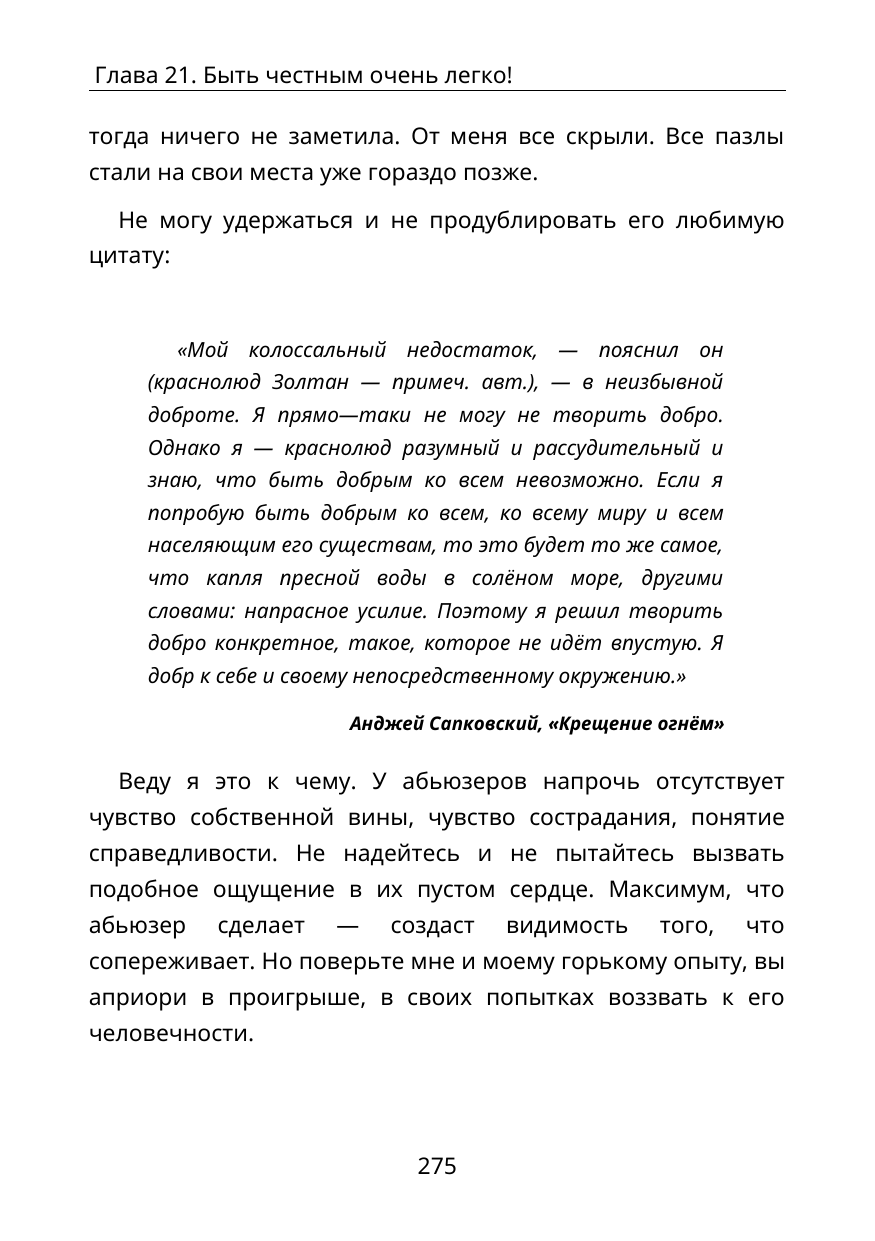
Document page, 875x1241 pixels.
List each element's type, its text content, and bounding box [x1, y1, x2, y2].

text Не могу удержаться и не продублировать его любимую цитату: [88, 203, 786, 271]
text Веду я это к чему. У абьюзеров напрочь отсутствует чувство собственной вины, чувство сострадания, понятие справедливости. Не надейтесь и не пытайтесь вызвать подобное ощущение в их пустом сердце. Максимум, что абьюзер сделает — создаст видимость того, что сопереживает. Но поверьте мне и моему горькому опыту, вы априори в проигрыше, в своих попытках воззвать к его человечности. [88, 765, 786, 1048]
text тогда ничего не заметила. От меня все скрыли. Все пазлы стали на свои места уже гораздо позже. [88, 120, 786, 187]
text «Мой колоссальный недостаток, — пояснил он (краснолюд Золтан — примеч. авт.), — в неизбывной доброте. Я прямо—таки не могу не творить добро. Однако я — краснолюд разумный и рассудительный и знаю, что быть добрым ко всем невозможно. Если я попробую быть добрым ко всем, ко всему миру и всем населяющим его существам, то это будет то же самое, что капля пресной воды в солёном море, другими словами: напрасное усилие. Поэтому я решил творить добро конкретное, такое, которое не идёт впустую. Я добр к себе и своему непосредственному окружению.» [148, 335, 726, 689]
text Анджей Сапковский, «Крещение огнём» [148, 705, 726, 735]
